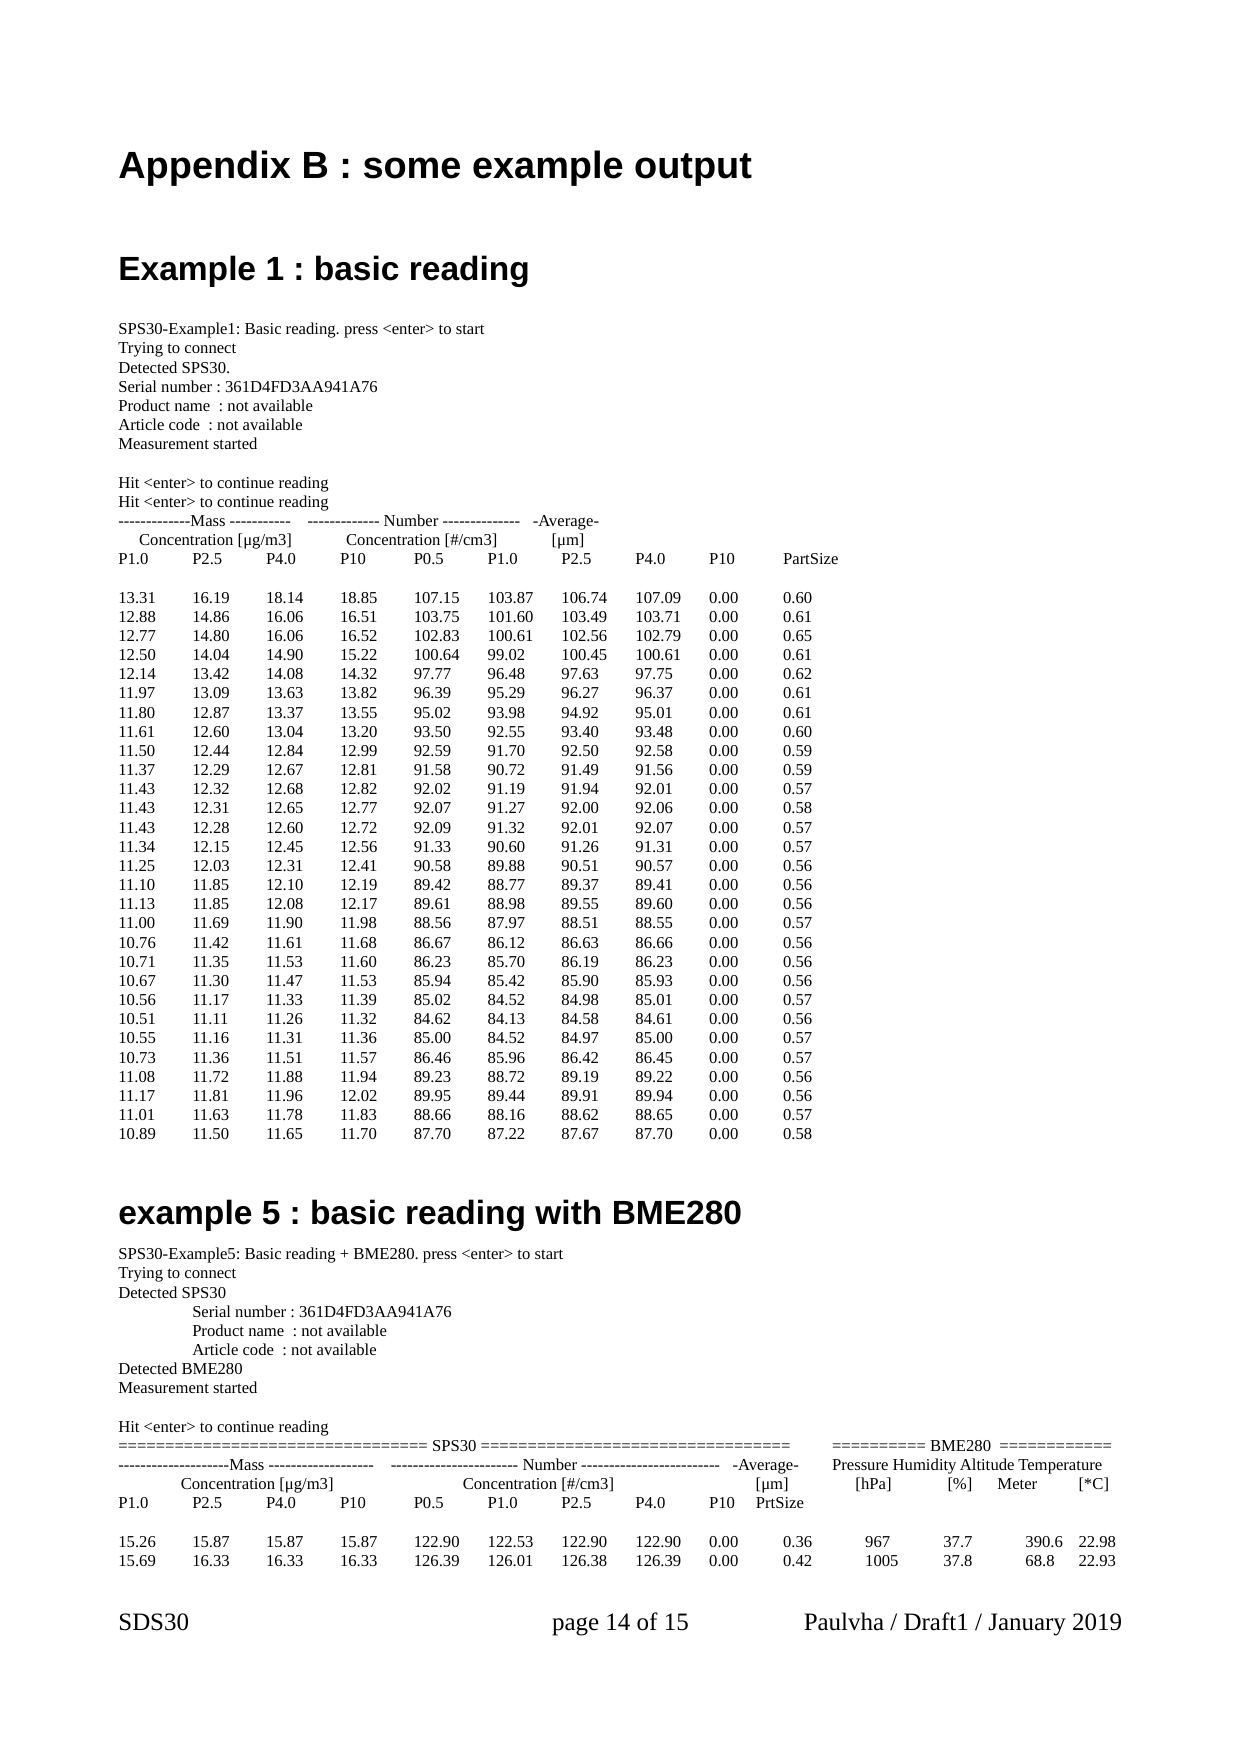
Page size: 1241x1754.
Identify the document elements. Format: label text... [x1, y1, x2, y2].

text 10.51 11.11 11.26 11.32 84.62 84.13 84.58 84.61 0.00 0.56 [118, 1009, 1122, 1028]
text SPS30-Example1: Basic reading. press <enter> to start [118, 319, 1122, 338]
text 12.88 14.86 16.06 16.51 103.75 101.60 103.49 103.71 0.00 0.61 [118, 607, 1122, 626]
text Serial number : 361D4FD3AA941A76 [118, 1302, 1122, 1321]
text 11.43 12.28 12.60 12.72 92.09 91.32 92.01 92.07 0.00 0.57 [118, 817, 1122, 837]
text ================================= SPS30 ================================= ========== BME280 ============ [118, 1436, 1122, 1455]
text 10.71 11.35 11.53 11.60 86.23 85.70 86.19 86.23 0.00 0.56 [118, 952, 1122, 971]
text 11.00 11.69 11.90 11.98 88.56 87.97 88.51 88.55 0.00 0.57 [118, 913, 1122, 932]
text Product name : not available [118, 1321, 1122, 1340]
text Hit <enter> to continue reading [118, 492, 1122, 511]
text Hit <enter> to continue reading [118, 472, 1122, 492]
text 11.97 13.09 13.63 13.82 96.39 95.29 96.27 96.37 0.00 0.61 [118, 683, 1122, 702]
text --------------------Mass ------------------- ----------------------- Number ------------------------- -Average- Pressure Humidity Altitude Temperature [118, 1455, 1122, 1474]
text Trying to connect [118, 1263, 1122, 1282]
text 10.55 11.16 11.31 11.36 85.00 84.52 84.97 85.00 0.00 0.57 [118, 1028, 1122, 1047]
text 10.56 11.17 11.33 11.39 85.02 84.52 84.98 85.01 0.00 0.57 [118, 990, 1122, 1009]
subtitle Example 1 : basic reading [118, 249, 1122, 287]
text Serial number : 361D4FD3AA941A76 [118, 377, 1122, 396]
text 11.01 11.63 11.78 11.83 88.66 88.16 88.62 88.65 0.00 0.57 [118, 1105, 1122, 1124]
text Concentration [μg/m3] Concentration [#/cm3] [μm] [118, 530, 1122, 549]
text 12.77 14.80 16.06 16.52 102.83 100.61 102.56 102.79 0.00 0.65 [118, 626, 1122, 645]
subtitle example 5 : basic reading with BME280 [118, 1193, 1122, 1232]
text 10.76 11.42 11.61 11.68 86.67 86.12 86.63 86.66 0.00 0.56 [118, 932, 1122, 952]
text Trying to connect [118, 338, 1122, 357]
subtitle Appendix B : some example output [118, 143, 1122, 187]
text 15.26 15.87 15.87 15.87 122.90 122.53 122.90 122.90 0.00 0.36 967 37.7 390.6 22.98 [118, 1532, 1122, 1551]
text 12.50 14.04 14.90 15.22 100.64 99.02 100.45 100.61 0.00 0.61 [118, 645, 1122, 664]
text P1.0 P2.5 P4.0 P10 P0.5 P1.0 P2.5 P4.0 P10 PartSize [118, 549, 1122, 568]
text Detected SPS30 [118, 1282, 1122, 1302]
text Concentration [μg/m3] Concentration [#/cm3] [μm] [hPa] [%] Meter [*C] [118, 1474, 1122, 1493]
text 11.34 12.15 12.45 12.56 91.33 90.60 91.26 91.31 0.00 0.57 [118, 837, 1122, 856]
text 11.80 12.87 13.37 13.55 95.02 93.98 94.92 95.01 0.00 0.61 [118, 702, 1122, 722]
text -------------Mass ----------- ------------- Number -------------- -Average- [118, 511, 1122, 530]
text 11.37 12.29 12.67 12.81 91.58 90.72 91.49 91.56 0.00 0.59 [118, 760, 1122, 779]
text 11.08 11.72 11.88 11.94 89.23 88.72 89.19 89.22 0.00 0.56 [118, 1067, 1122, 1086]
text 11.10 11.85 12.10 12.19 89.42 88.77 89.37 89.41 0.00 0.56 [118, 875, 1122, 894]
text Detected SPS30. [118, 357, 1122, 377]
text 11.43 12.32 12.68 12.82 92.02 91.19 91.94 92.01 0.00 0.57 [118, 779, 1122, 798]
text Article code : not available [118, 415, 1122, 434]
text SPS30-Example5: Basic reading + BME280. press <enter> to start [118, 1244, 1122, 1263]
text 11.13 11.85 12.08 12.17 89.61 88.98 89.55 89.60 0.00 0.56 [118, 894, 1122, 913]
text 10.73 11.36 11.51 11.57 86.46 85.96 86.42 86.45 0.00 0.57 [118, 1047, 1122, 1067]
text 10.89 11.50 11.65 11.70 87.70 87.22 87.67 87.70 0.00 0.58 [118, 1124, 1122, 1143]
text 11.50 12.44 12.84 12.99 92.59 91.70 92.50 92.58 0.00 0.59 [118, 741, 1122, 760]
text 15.69 16.33 16.33 16.33 126.39 126.01 126.38 126.39 0.00 0.42 1005 37.8 68.8 22.93 [118, 1551, 1122, 1570]
text 10.67 11.30 11.47 11.53 85.94 85.42 85.90 85.93 0.00 0.56 [118, 971, 1122, 990]
text 11.17 11.81 11.96 12.02 89.95 89.44 89.91 89.94 0.00 0.56 [118, 1086, 1122, 1105]
text 13.31 16.19 18.14 18.85 107.15 103.87 106.74 107.09 0.00 0.60 [118, 587, 1122, 607]
text Detected BME280 [118, 1359, 1122, 1378]
text 11.25 12.03 12.31 12.41 90.58 89.88 90.51 90.57 0.00 0.56 [118, 856, 1122, 875]
text P1.0 P2.5 P4.0 P10 P0.5 P1.0 P2.5 P4.0 P10 PrtSize [118, 1493, 1122, 1512]
text Measurement started [118, 434, 1122, 453]
text Hit <enter> to continue reading [118, 1417, 1122, 1436]
text 11.61 12.60 13.04 13.20 93.50 92.55 93.40 93.48 0.00 0.60 [118, 722, 1122, 741]
text Measurement started [118, 1378, 1122, 1397]
text 12.14 13.42 14.08 14.32 97.77 96.48 97.63 97.75 0.00 0.62 [118, 664, 1122, 683]
text Article code : not available [118, 1340, 1122, 1359]
text Product name : not available [118, 396, 1122, 415]
text 11.43 12.31 12.65 12.77 92.07 91.27 92.00 92.06 0.00 0.58 [118, 798, 1122, 817]
